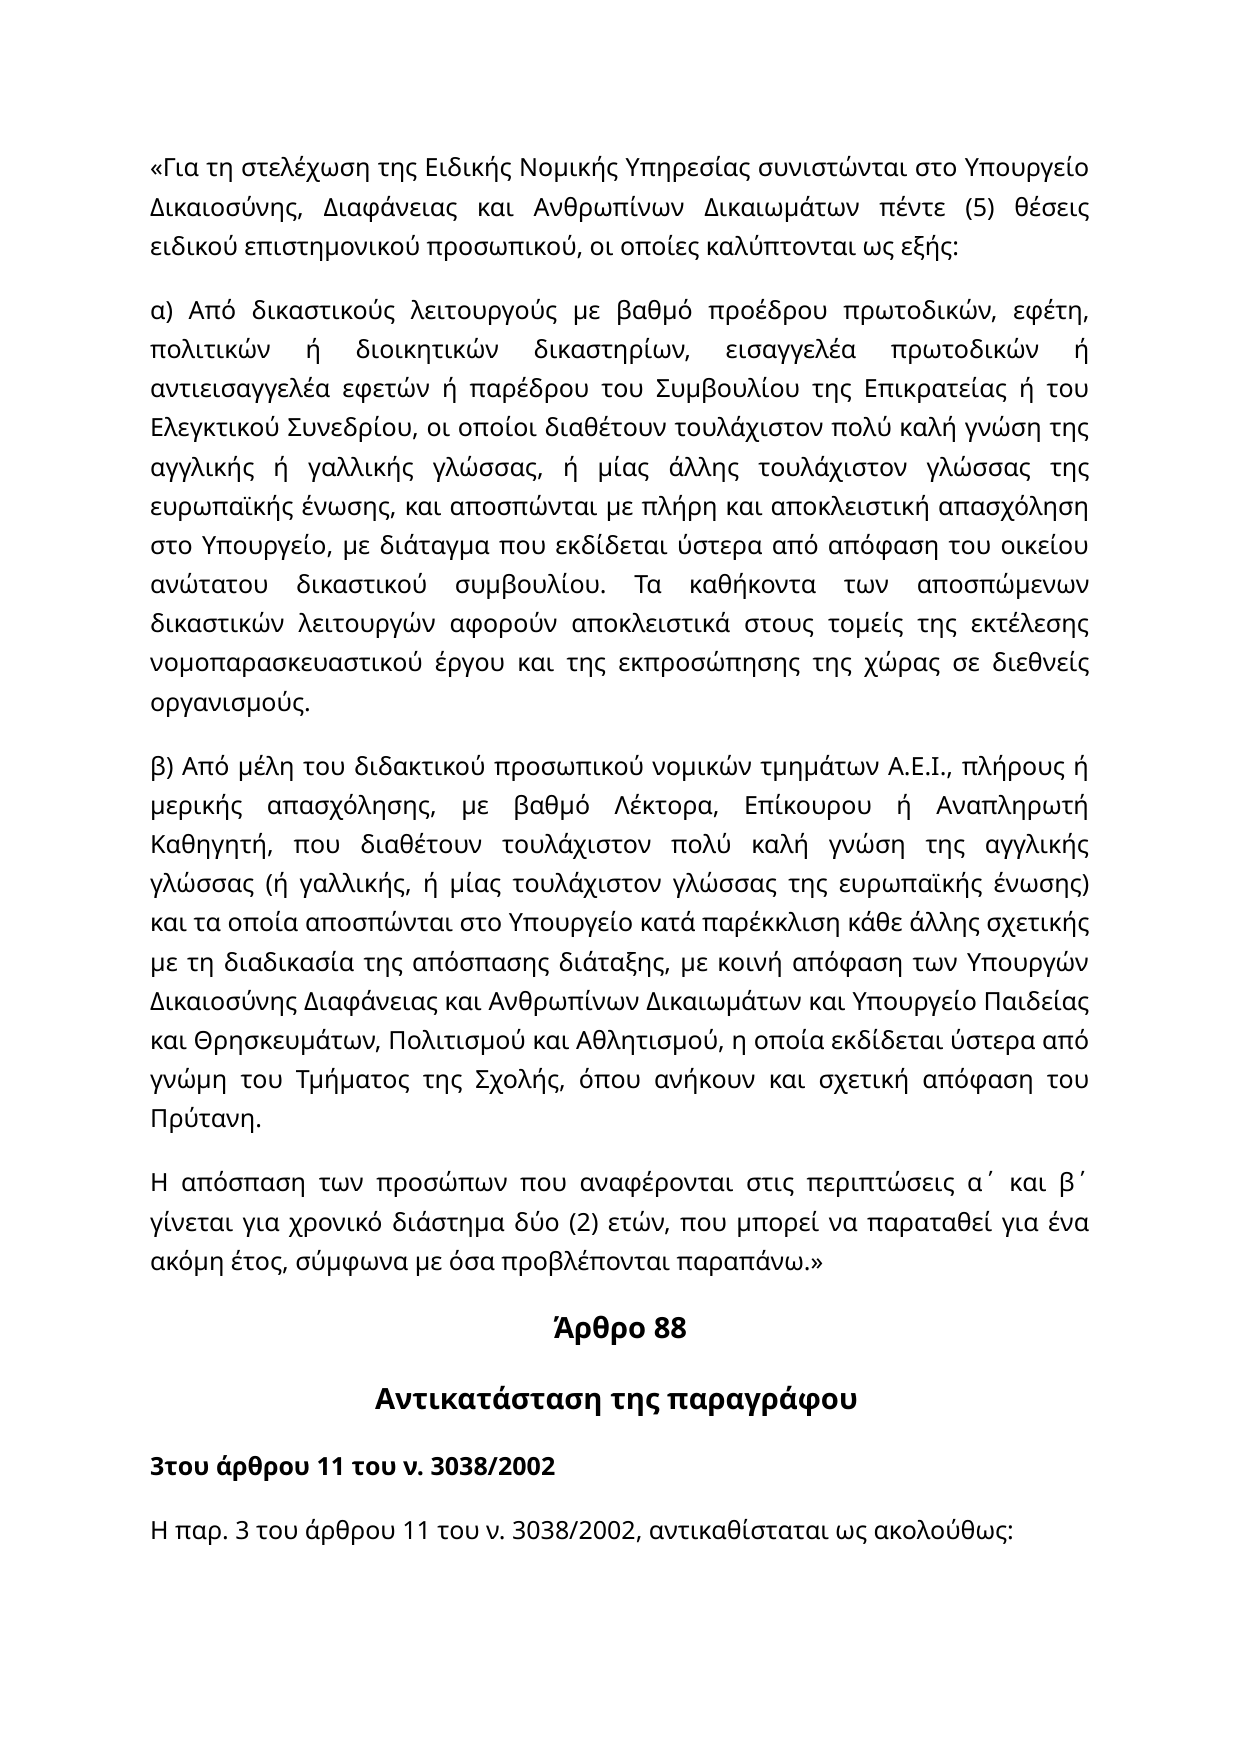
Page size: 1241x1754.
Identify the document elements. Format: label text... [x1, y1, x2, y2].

text β) Από μέλη του διδακτικού προσωπικού νομικών τμημάτων Α.Ε.Ι., πλήρους ή μερικής απασχόλησης, με βαθμό Λέκτορα, Επίκουρου ή Αναπληρωτή Καθηγητή, που διαθέτουν τουλάχιστον πολύ καλή γνώση της αγγλικής γλώσσας (ή γαλλικής, ή μίας τουλάχιστον γλώσσας της ευρωπαϊκής ένωσης) και τα οποία αποσπώνται στο Υπουργείο κατά παρέκκλιση κάθε άλλης σχετικής με τη διαδικασία της απόσπασης διάταξης, με κοινή απόφαση των Υπουργών Δικαιοσύνης Διαφάνειας και Ανθρωπίνων Δικαιωμάτων και Υπουργείο Παιδείας και Θρησκευμάτων, Πολιτισμού και Αθλητισμού, η οποία εκδίδεται ύστερα από γνώμη του Τμήματος της Σχολής, όπου ανήκουν και σχετική απόφαση του Πρύτανη. [150, 748, 1090, 1135]
subtitle Άρθρο 88 [150, 1307, 1090, 1347]
text 3του άρθρου 11 του ν. 3038/2002 [150, 1449, 1090, 1483]
text «Για τη στελέχωση της Ειδικής Νομικής Υπηρεσίας συνιστώνται στο Υπουργείο Δικαιοσύνης, Διαφάνειας και Ανθρωπίνων Δικαιωμάτων πέντε (5) θέσεις ειδικού επιστημονικού προσωπικού, οι οποίες καλύπτονται ως εξής: [150, 150, 1090, 262]
text Η παρ. 3 του άρθρου 11 του ν. 3038/2002, αντικαθίσταται ως ακολούθως: [150, 1513, 1090, 1547]
text Η απόσπαση των προσώπων που αναφέρονται στις περιπτώσεις α΄ και β΄ γίνεται για χρονικό διάστημα δύο (2) ετών, που μπορεί να παραταθεί για ένα ακόμη έτος, σύμφωνα με όσα προβλέπονται παραπάνω.» [150, 1165, 1090, 1277]
subtitle Αντικατάσταση της παραγράφου [150, 1378, 1090, 1418]
text α) Από δικαστικούς λειτουργούς με βαθμό προέδρου πρωτοδικών, εφέτη, πολιτικών ή διοικητικών δικαστηρίων, εισαγγελέα πρωτοδικών ή αντιεισαγγελέα εφετών ή παρέδρου του Συμβουλίου της Επικρατείας ή του Ελεγκτικού Συνεδρίου, οι οποίοι διαθέτουν τουλάχιστον πολύ καλή γνώση της αγγλικής ή γαλλικής γλώσσας, ή μίας άλλης τουλάχιστον γλώσσας της ευρωπαϊκής ένωσης, και αποσπώνται με πλήρη και αποκλειστική απασχόληση στο Υπουργείο, με διάταγμα που εκδίδεται ύστερα από απόφαση του οικείου ανώτατου δικαστικού συμβουλίου. Τα καθήκοντα των αποσπώμενων δικαστικών λειτουργών αφορούν αποκλειστικά στους τομείς της εκτέλεσης νομοπαρασκευαστικού έργου και της εκπροσώπησης της χώρας σε διεθνείς οργανισμούς. [150, 292, 1090, 718]
